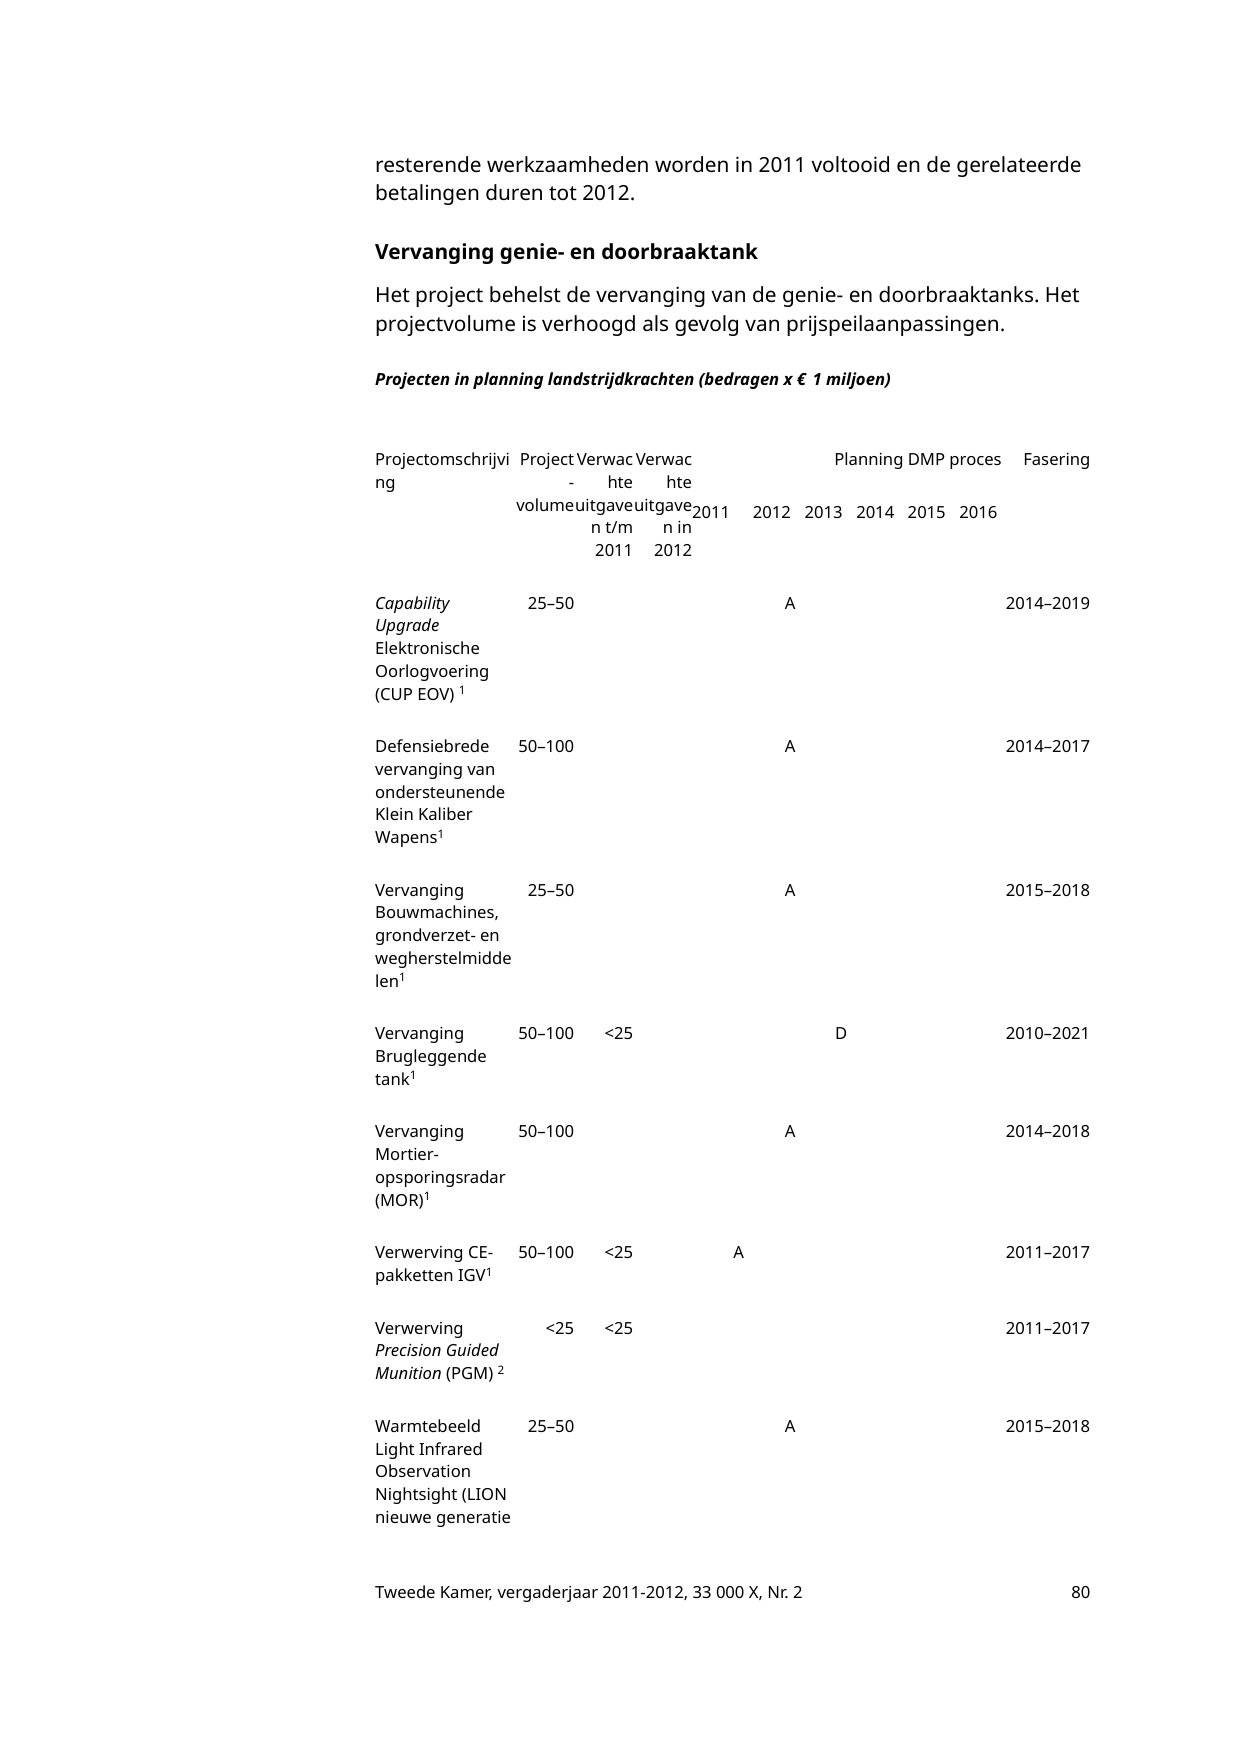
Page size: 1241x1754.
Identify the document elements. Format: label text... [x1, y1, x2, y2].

table_cell 25–50 [515, 879, 574, 1022]
table_header Planning DMP proces [692, 448, 1002, 501]
table_cell [950, 735, 1002, 878]
table_cell [574, 735, 633, 878]
table_cell 2014–2018 [1002, 1120, 1090, 1241]
table_cell 2015–2018 [1002, 1415, 1090, 1528]
table_cell [847, 735, 898, 878]
table_cell [744, 1241, 795, 1316]
table_cell [847, 591, 898, 735]
table_cell 25–50 [515, 1415, 574, 1528]
table_header Project-volume [515, 448, 574, 591]
table_header Verwachte uitgaven t/m 2011 [574, 448, 633, 591]
table_cell [574, 1120, 633, 1241]
table_cell [898, 1316, 950, 1414]
table_cell Vervanging Brugleggende tank1 [375, 1022, 515, 1120]
table_header Projectomschrijving [375, 448, 515, 591]
table_cell [898, 735, 950, 878]
table_cell A [744, 1415, 795, 1528]
table_header Verwachte uitgaven in 2012 [633, 448, 692, 591]
table_cell Vervanging Bouwmachines, grondverzet- en wegherstelmiddelen1 [375, 879, 515, 1022]
table_cell <25 [574, 1241, 633, 1316]
table_cell 50–100 [515, 1120, 574, 1241]
table_cell [847, 879, 898, 1022]
table_cell 2012 [744, 501, 795, 591]
table_cell 2011–2017 [1002, 1241, 1090, 1316]
table_cell [847, 1241, 898, 1316]
table_cell [795, 879, 847, 1022]
table_cell [692, 1022, 743, 1120]
table_cell [847, 1120, 898, 1241]
table_cell [795, 1120, 847, 1241]
table_cell 2014–2019 [1002, 591, 1090, 735]
table_cell 2011 [692, 501, 743, 591]
table_cell [950, 1415, 1002, 1528]
table_cell A [744, 879, 795, 1022]
table_cell [633, 1120, 692, 1241]
table_cell [692, 1316, 743, 1414]
table_cell [574, 1415, 633, 1528]
table_cell [633, 591, 692, 735]
table_cell 2015 [898, 501, 950, 591]
table_cell [633, 879, 692, 1022]
table_cell 2011–2017 [1002, 1316, 1090, 1414]
table_cell Vervanging Mortier- opsporingsradar (MOR)1 [375, 1120, 515, 1241]
table_cell Capability Upgrade Elektronische Oorlogvoering (CUP EOV) 1 [375, 591, 515, 735]
table_cell [744, 1022, 795, 1120]
table_cell [898, 879, 950, 1022]
table_cell <25 [515, 1316, 574, 1414]
table_cell <25 [574, 1022, 633, 1120]
table_cell [795, 1415, 847, 1528]
table_cell [744, 1316, 795, 1414]
table_cell A [744, 1120, 795, 1241]
table_cell A [744, 591, 795, 735]
table_cell Verwerving CE-pakketten IGV1 [375, 1241, 515, 1316]
table_cell [898, 591, 950, 735]
table_cell [898, 1120, 950, 1241]
table_cell [898, 1241, 950, 1316]
table_cell [950, 1241, 1002, 1316]
table_cell [795, 1316, 847, 1414]
table_cell [795, 591, 847, 735]
table_cell A [744, 735, 795, 878]
table_cell 2016 [950, 501, 1002, 591]
table_cell [633, 1316, 692, 1414]
text Projecten in planning landstrijdkrachten (bedragen x € 1 miljoen) [375, 367, 1090, 390]
table_cell 2015–2018 [1002, 879, 1090, 1022]
table_cell [795, 735, 847, 878]
table_cell [950, 1316, 1002, 1414]
table_header Fasering [1002, 448, 1090, 591]
text resterende werkzaamheden worden in 2011 voltooid en de gerelateerde betalingen duren tot 2012. [375, 150, 1090, 207]
table_cell 25–50 [515, 591, 574, 735]
text Vervanging genie- en doorbraaktank [375, 237, 1090, 265]
table_cell [633, 1241, 692, 1316]
table_cell D [795, 1022, 847, 1120]
table_cell [633, 1415, 692, 1528]
table_cell [692, 1415, 743, 1528]
table_cell [574, 591, 633, 735]
table_cell [950, 591, 1002, 735]
table_cell 2014–2017 [1002, 735, 1090, 878]
table_cell [692, 591, 743, 735]
table_cell [795, 1241, 847, 1316]
table_cell [898, 1415, 950, 1528]
table_cell Verwerving Precision Guided Munition (PGM) 2 [375, 1316, 515, 1414]
table_cell <25 [574, 1316, 633, 1414]
table_cell [692, 1120, 743, 1241]
table_cell [574, 879, 633, 1022]
table_cell [950, 1022, 1002, 1120]
table_cell [692, 735, 743, 878]
table_cell Defensiebrede vervanging van ondersteunende Klein Kaliber Wapens1 [375, 735, 515, 878]
table_cell [633, 1022, 692, 1120]
table_cell [847, 1022, 898, 1120]
table_cell 50–100 [515, 1022, 574, 1120]
table_cell [847, 1316, 898, 1414]
table_cell [633, 735, 692, 878]
table_cell A [692, 1241, 743, 1316]
table_cell 2014 [847, 501, 898, 591]
table_cell 2013 [795, 501, 847, 591]
table_cell 2010–2021 [1002, 1022, 1090, 1120]
table_cell [692, 879, 743, 1022]
text Het project behelst de vervanging van de genie- en doorbraaktanks. Het projectvolume is verhoogd als gevolg van prijspeilaanpassingen. [375, 280, 1090, 337]
table_cell [950, 879, 1002, 1022]
table_cell 50–100 [515, 735, 574, 878]
table_cell [950, 1120, 1002, 1241]
table_cell [898, 1022, 950, 1120]
table_cell 50–100 [515, 1241, 574, 1316]
table_cell Warmtebeeld Light Infrared Observation Nightsight (LION nieuwe generatie [375, 1415, 515, 1528]
table_cell [847, 1415, 898, 1528]
